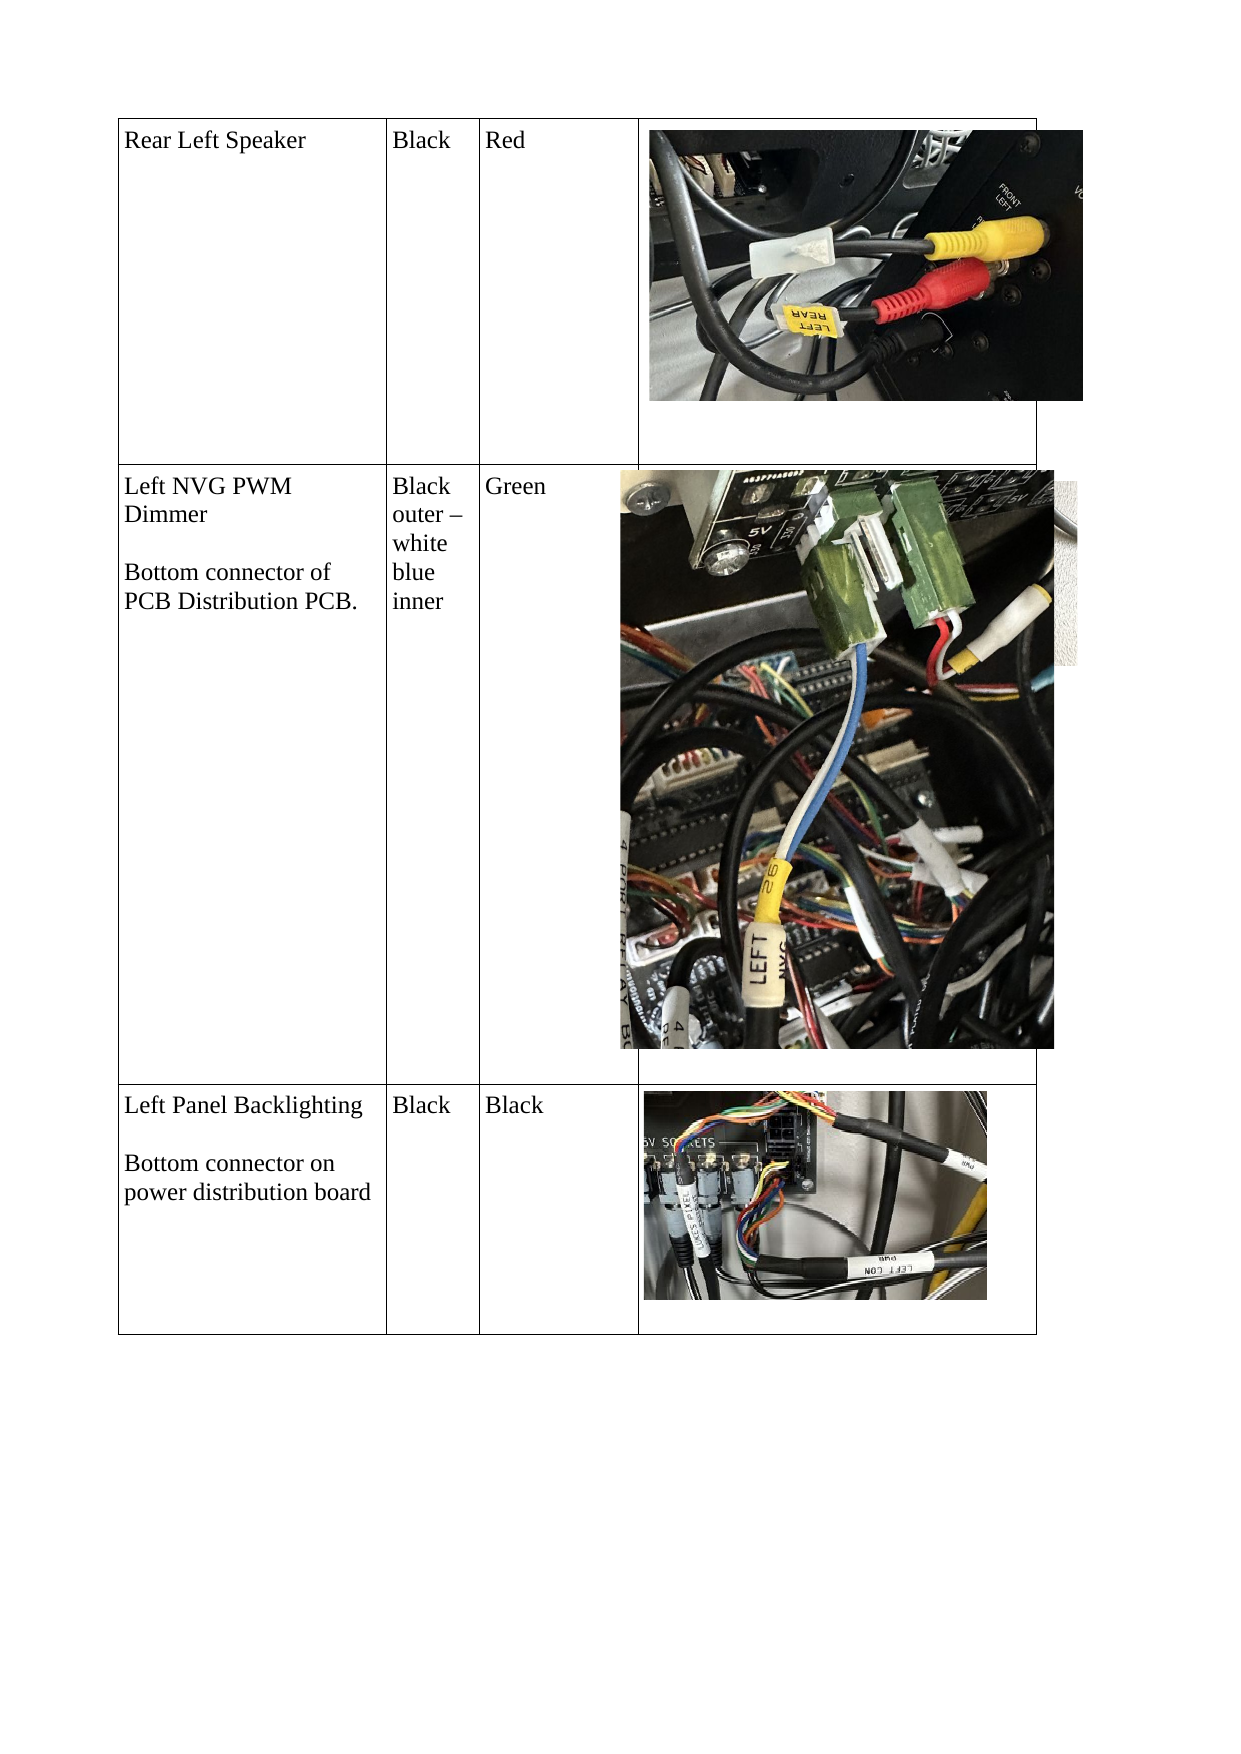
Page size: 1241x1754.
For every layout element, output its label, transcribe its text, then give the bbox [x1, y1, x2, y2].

table_cell Rear Left Speaker [119, 119, 386, 464]
table_cell Left NVG PWM Dimmer Bottom connector of PCB Distribution PCB. [119, 465, 386, 1083]
table_cell [639, 465, 1036, 470]
table_cell Green [480, 465, 638, 1083]
table_cell [639, 119, 1036, 464]
table_cell Black [387, 1085, 479, 1334]
table_cell [639, 1085, 1036, 1334]
picture [649, 130, 1083, 401]
picture [620, 470, 1078, 1049]
table_cell Black [387, 119, 479, 464]
table_cell Red [480, 119, 638, 464]
table_cell Black [480, 1085, 638, 1334]
table_cell Left Panel Backlighting Bottom connector on power distribution board [119, 1085, 386, 1334]
table_cell [639, 1049, 1036, 1083]
table_cell Black outer – white blue inner [387, 465, 479, 1083]
picture [643, 1091, 987, 1300]
